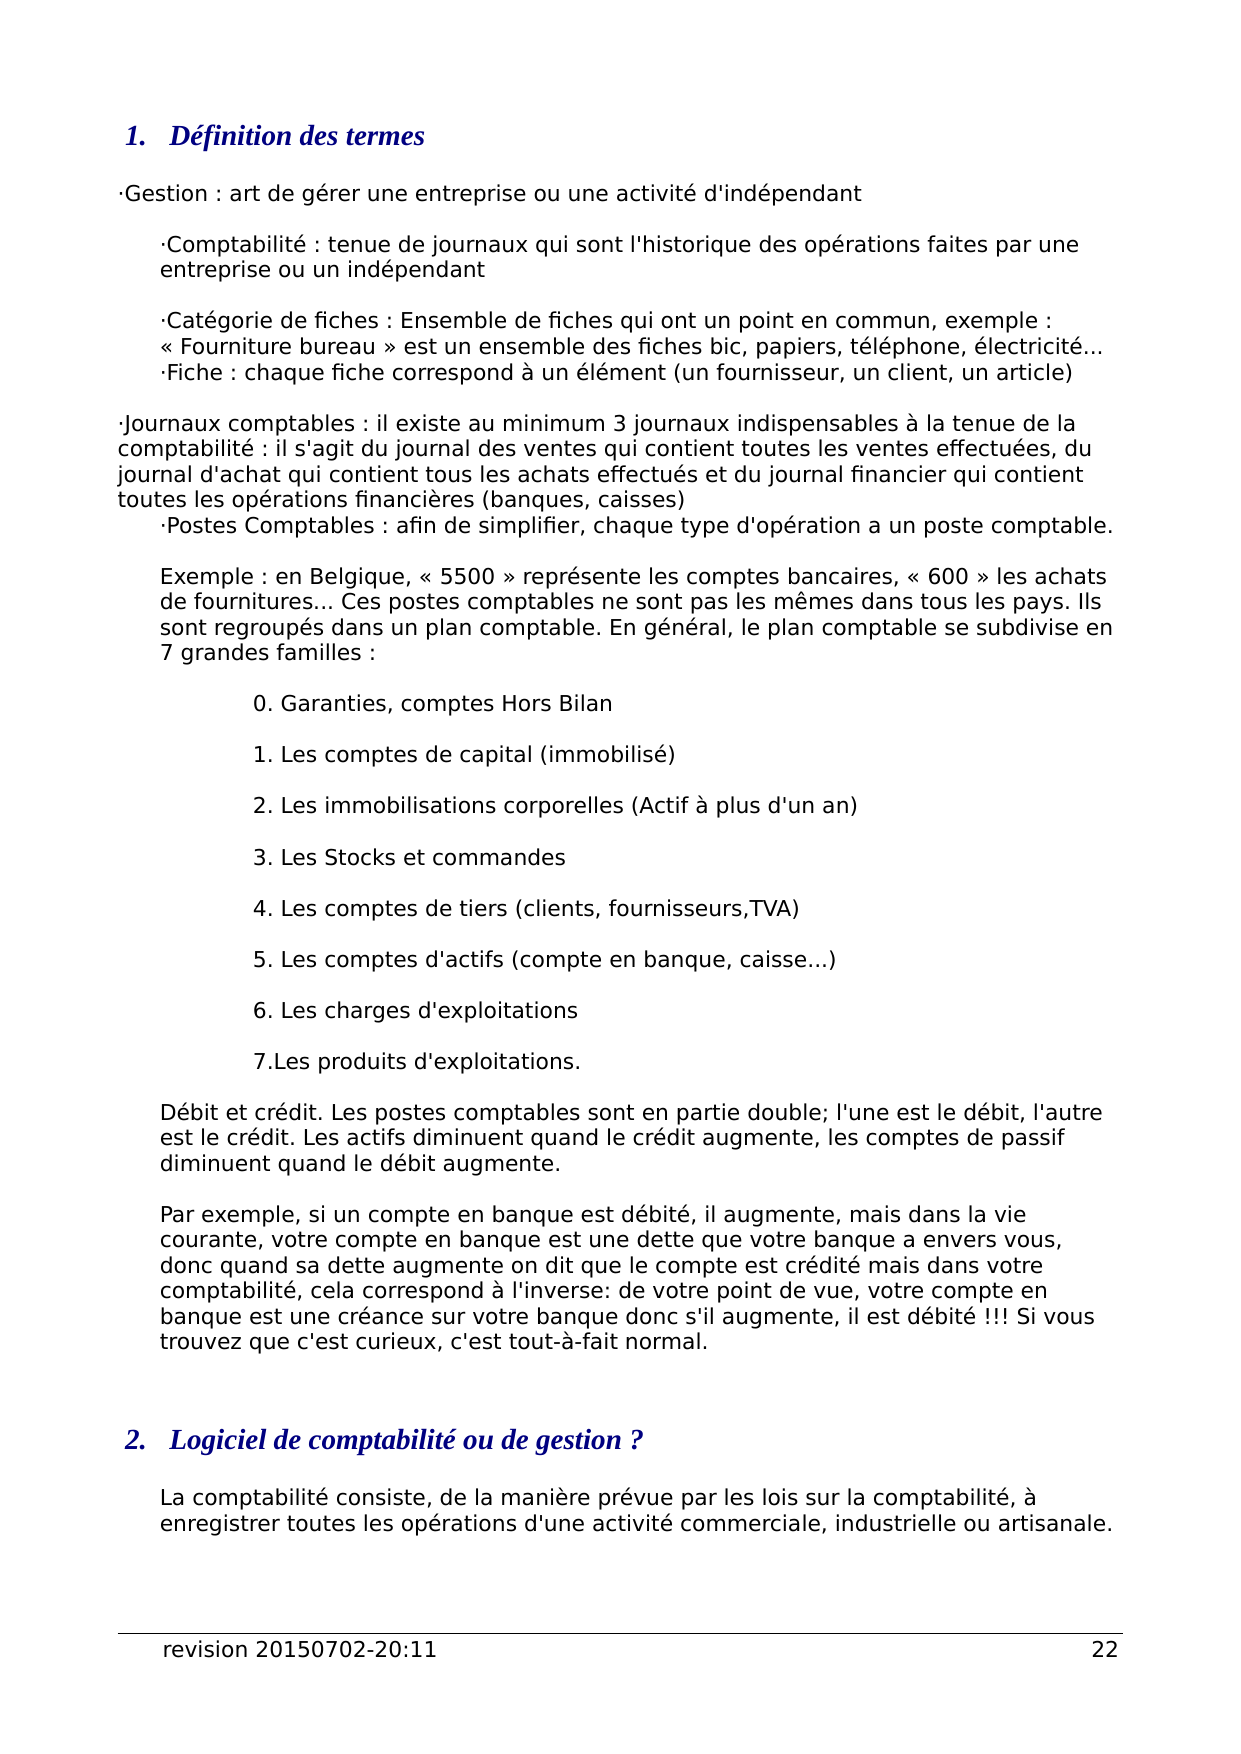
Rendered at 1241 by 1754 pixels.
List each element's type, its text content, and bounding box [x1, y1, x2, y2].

text 1. Les comptes de capital (immobilisé) [159, 742, 1123, 768]
text ·Gestion : art de gérer une entreprise ou une activité d'indépendant [117, 181, 1121, 207]
text Débit et crédit. Les postes comptables sont en partie double; l'une est le débit, l'autre est le crédit. Les actifs diminuent quand le crédit augmente, les comptes de passif diminuent quand le débit augmente. [159, 1100, 1123, 1176]
text ·Comptabilité : tenue de journaux qui sont l'historique des opérations faites par une entreprise ou un indépendant [159, 232, 1123, 283]
subtitle Logiciel de comptabilité ou de gestion ? [117, 1422, 1123, 1456]
text 4. Les comptes de tiers (clients, fournisseurs,TVA) [159, 896, 1123, 921]
text 2. Les immobilisations corporelles (Actif à plus d'un an) [159, 793, 1123, 819]
text 6. Les charges d'exploitations [159, 998, 1123, 1023]
text 3. Les Stocks et commandes [159, 844, 1123, 870]
text ·Journaux comptables : il existe au minimum 3 journaux indispensables à la tenue de la comptabilité : il s'agit du journal des ventes qui contient toutes les ventes effectuées, du journal d'achat qui contient tous les achats effectués et du journal financier qui contient toutes les opérations financières (banques, caisses) [117, 411, 1132, 513]
text ·Catégorie de fiches : Ensemble de fiches qui ont un point en commun, exemple : « Fourniture bureau » est un ensemble des fiches bic, papiers, téléphone, électricité... [159, 309, 1123, 360]
text Exemple : en Belgique, « 5500 » représente les comptes bancaires, « 600 » les achats de fournitures... Ces postes comptables ne sont pas les mêmes dans tous les pays. Ils sont regroupés dans un plan comptable. En général, le plan comptable se subdivise en 7 grandes familles : [159, 564, 1123, 666]
text 7.Les produits d'exploitations. [159, 1049, 1123, 1074]
text 0. Garanties, comptes Hors Bilan [159, 691, 1123, 717]
text Par exemple, si un compte en banque est débité, il augmente, mais dans la vie courante, votre compte en banque est une dette que votre banque a envers vous, donc quand sa dette augmente on dit que le compte est crédité mais dans votre comptabilité, cela correspond à l'inverse: de votre point de vue, votre compte en banque est une créance sur votre banque donc s'il augmente, il est débité !!! Si vous trouvez que c'est curieux, c'est tout-à-fait normal. [159, 1202, 1123, 1355]
text La comptabilité consiste, de la manière prévue par les lois sur la comptabilité, à enregistrer toutes les opérations d'une activité commerciale, industrielle ou artisanale. [159, 1486, 1123, 1537]
text 5. Les comptes d'actifs (compte en banque, caisse...) [159, 947, 1123, 972]
text ·Postes Comptables : afin de simplifier, chaque type d'opération a un poste comptable. [159, 513, 1123, 538]
subtitle Définition des termes [117, 118, 1123, 152]
text ·Fiche : chaque fiche correspond à un élément (un fournisseur, un client, un article) [159, 360, 1123, 385]
